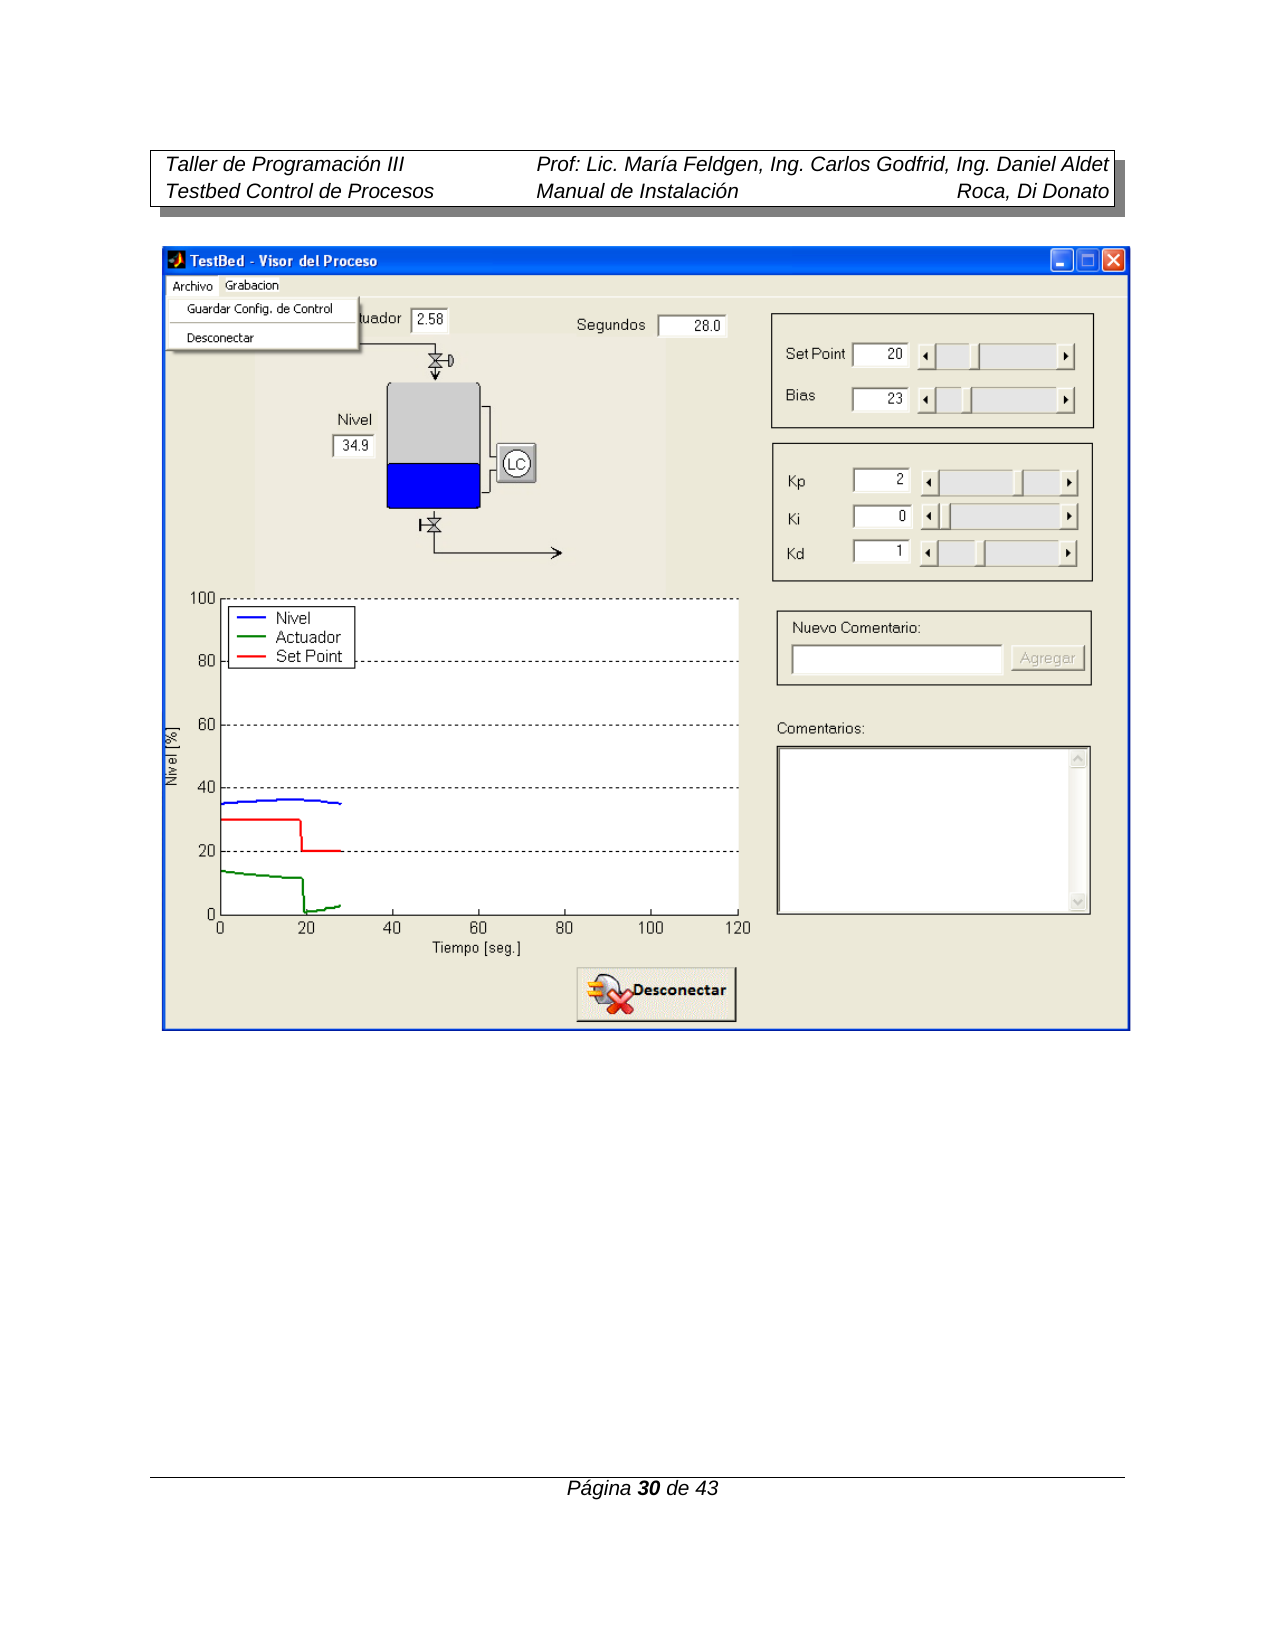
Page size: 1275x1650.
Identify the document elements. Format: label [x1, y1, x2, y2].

picture [161, 246, 1131, 1031]
